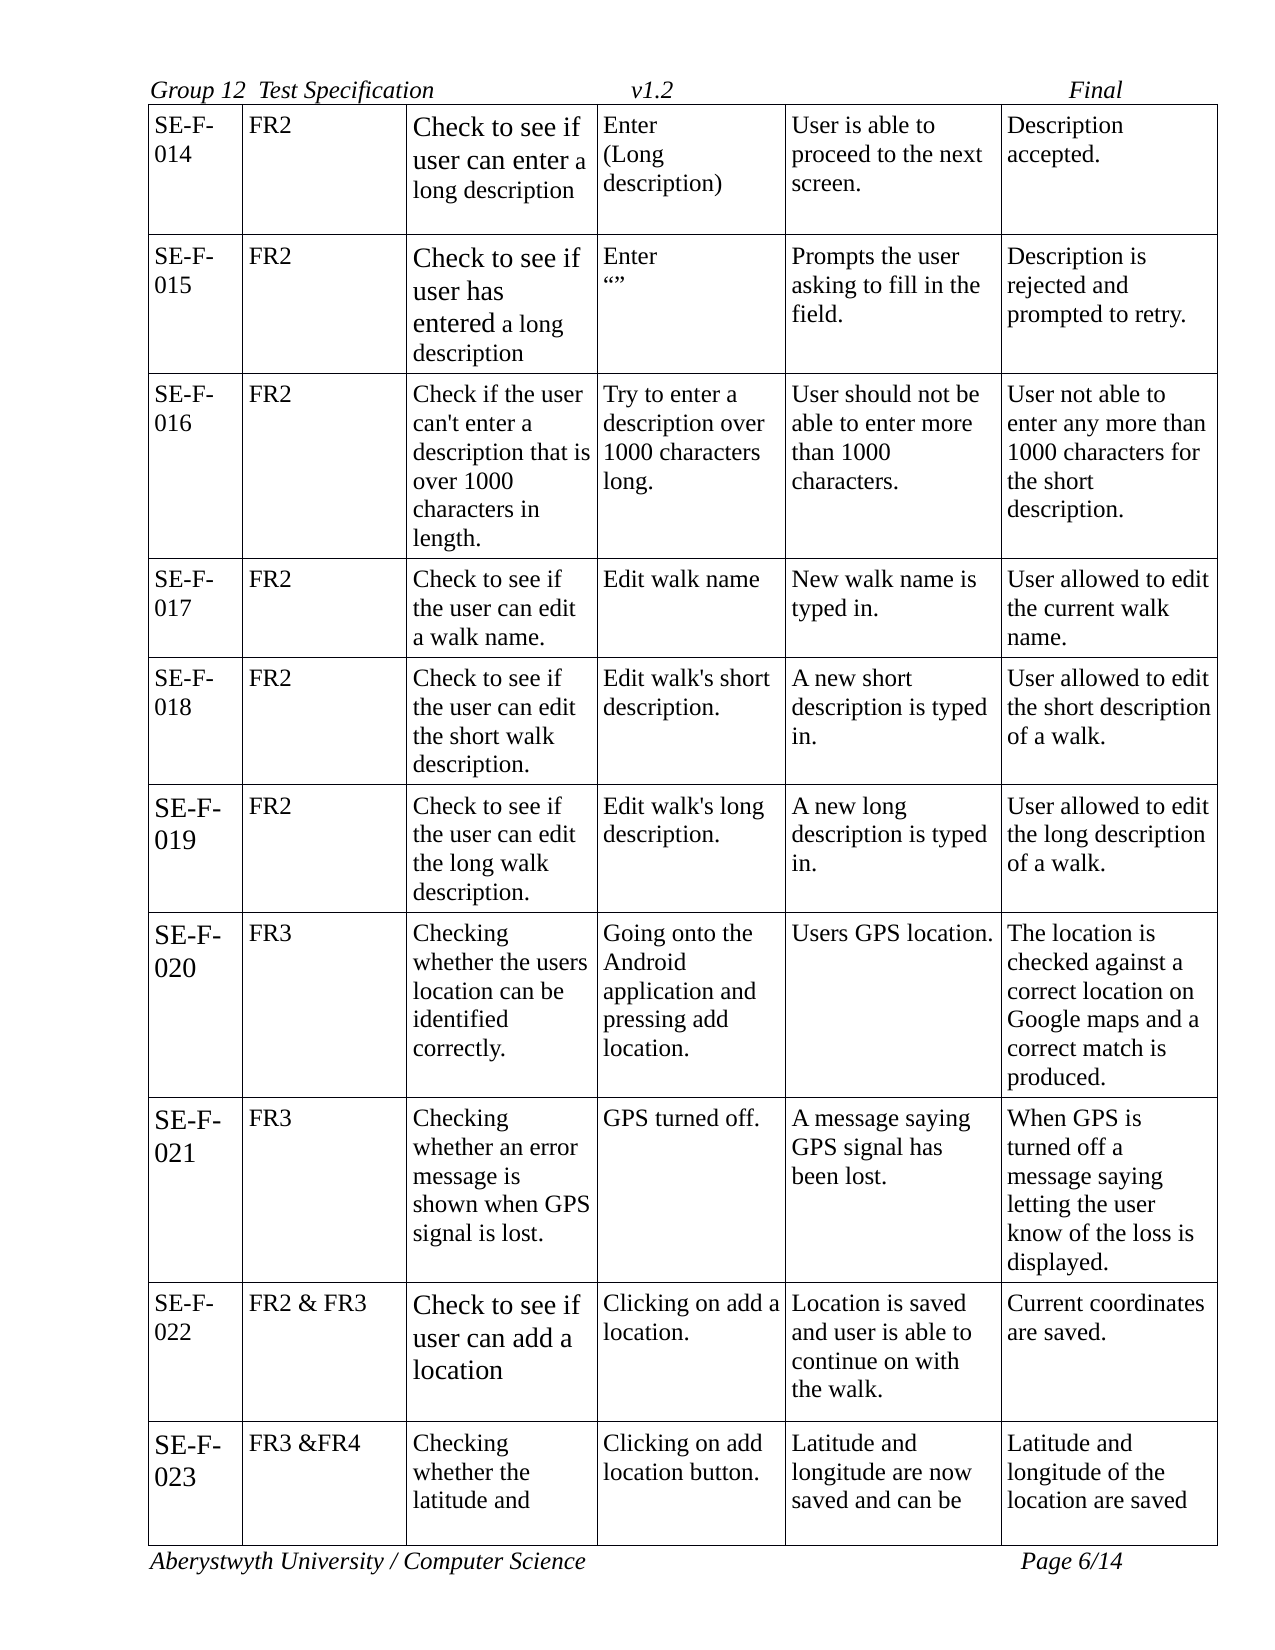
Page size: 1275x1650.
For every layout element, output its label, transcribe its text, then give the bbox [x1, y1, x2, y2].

table_cell Try to enter a description over 1000 characters long. [598, 374, 785, 558]
table_cell Description accepted. [1002, 105, 1217, 234]
table_cell A message saying GPS signal has been lost. [786, 1098, 1001, 1282]
table_cell Check to see if the user can edit the short walk description. [407, 658, 597, 784]
table_cell A new short description is typed in. [786, 658, 1001, 784]
table_cell FR3 &FR4 [243, 1422, 406, 1545]
table_cell Clicking on add a location. [598, 1283, 785, 1421]
table_cell Enter “” [598, 235, 785, 373]
table_cell Check to see if the user can edit a walk name. [407, 559, 597, 657]
table_cell GPS turned off. [598, 1098, 785, 1282]
table_cell User allowed to edit the short description of a walk. [1002, 658, 1217, 784]
table_cell Checking whether the latitude and [407, 1422, 597, 1545]
table_cell SE-F-017 [149, 559, 242, 657]
table_cell Latitude and longitude are now saved and can be [786, 1422, 1001, 1545]
table_cell SE-F-020 [149, 913, 242, 1097]
table_cell Edit walk name [598, 559, 785, 657]
table_cell FR2 [243, 785, 406, 912]
table_cell Prompts the user asking to fill in the field. [786, 235, 1001, 373]
table_cell Description is rejected and prompted to retry. [1002, 235, 1217, 373]
table_cell User not able to enter any more than 1000 characters for the short description. [1002, 374, 1217, 558]
table_cell SE-F-021 [149, 1098, 242, 1282]
table_cell Check to see if the user can edit the long walk description. [407, 785, 597, 912]
table_cell Clicking on add location button. [598, 1422, 785, 1545]
table_cell Location is saved and user is able to continue on with the walk. [786, 1283, 1001, 1421]
table_cell FR2 [243, 105, 406, 234]
table_cell SE-F-023 [149, 1422, 242, 1545]
table_cell Check to see if user has entered a long description [407, 235, 597, 373]
table_cell User allowed to edit the long description of a walk. [1002, 785, 1217, 912]
table_cell The location is checked against a correct location on Google maps and a correct match is produced. [1002, 913, 1217, 1097]
table_cell FR2 [243, 658, 406, 784]
table_cell User should not be able to enter more than 1000 characters. [786, 374, 1001, 558]
table_cell SE-F-018 [149, 658, 242, 784]
table_cell Users GPS location. [786, 913, 1001, 1097]
table_cell FR2 [243, 374, 406, 558]
table_cell Edit walk's short description. [598, 658, 785, 784]
table_cell FR2 & FR3 [243, 1283, 406, 1421]
table_cell FR2 [243, 559, 406, 657]
table_cell FR3 [243, 1098, 406, 1282]
table_cell SE-F-015 [149, 235, 242, 373]
table_cell A new long description is typed in. [786, 785, 1001, 912]
table_cell Enter (Long description) [598, 105, 785, 234]
table_cell FR2 [243, 235, 406, 373]
table_cell When GPS is turned off a message saying letting the user know of the loss is displayed. [1002, 1098, 1217, 1282]
table_cell SE-F-016 [149, 374, 242, 558]
table_cell Check to see if user can enter a long description [407, 105, 597, 234]
table_cell SE-F-014 [149, 105, 242, 234]
table_cell Current coordinates are saved. [1002, 1283, 1217, 1421]
table_cell User allowed to edit the current walk name. [1002, 559, 1217, 657]
table_cell SE-F-022 [149, 1283, 242, 1421]
table_cell FR3 [243, 913, 406, 1097]
table_cell Latitude and longitude of the location are saved [1002, 1422, 1217, 1545]
table_cell Edit walk's long description. [598, 785, 785, 912]
table_cell User is able to proceed to the next screen. [786, 105, 1001, 234]
table_cell New walk name is typed in. [786, 559, 1001, 657]
table_cell Check if the user can't enter a description that is over 1000 characters in length. [407, 374, 597, 558]
table_cell Going onto the Android application and pressing add location. [598, 913, 785, 1097]
table_cell Checking whether the users location can be identified correctly. [407, 913, 597, 1097]
table_cell Checking whether an error message is shown when GPS signal is lost. [407, 1098, 597, 1282]
table_cell SE-F-019 [149, 785, 242, 912]
table_cell Check to see if user can add a location [407, 1283, 597, 1421]
